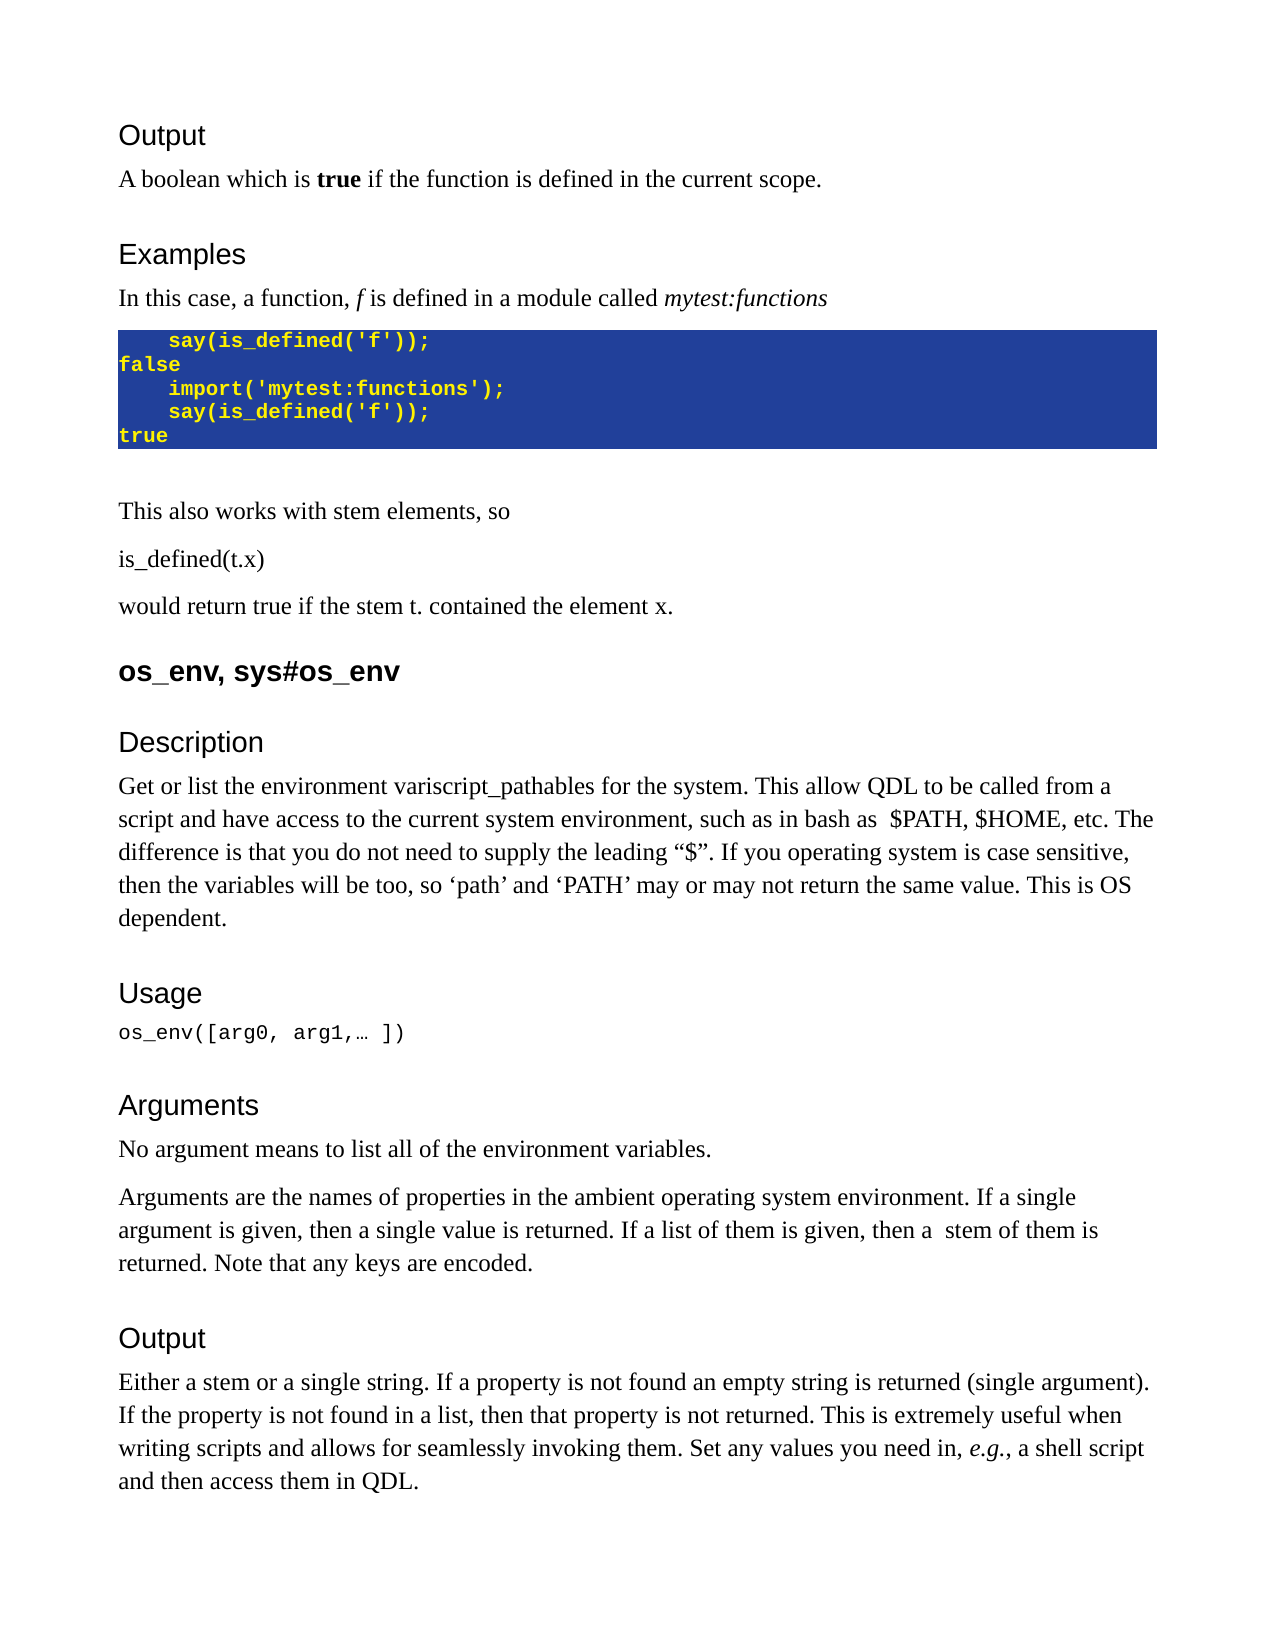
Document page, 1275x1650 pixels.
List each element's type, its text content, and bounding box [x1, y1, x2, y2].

text true [118, 425, 1157, 449]
text This also works with stem elements, so [118, 496, 1157, 525]
text Get or list the environment variscript_pathables for the system. This allow QDL to be called from a script and have access to the current system environment, such as in bash as $PATH, $HOME, etc. The difference is that you do not need to supply the leading “$”. If you operating system is case sensitive, then the variables will be too, so ‘path’ and ‘PATH’ may or may not return the same value. This is OS dependent. [118, 771, 1157, 932]
subtitle Output [118, 118, 1157, 152]
text os_env([arg0, arg1,… ]) [118, 1022, 1157, 1045]
text In this case, a function, f is defined in a module called mytest:functions [118, 283, 1157, 312]
text No argument means to list all of the environment variables. [118, 1134, 1157, 1163]
text say(is_defined('f')); [118, 401, 1157, 425]
subtitle Usage [118, 976, 1157, 1009]
subtitle os_env, sys#os_env [118, 654, 1157, 687]
text Arguments are the names of properties in the ambient operating system environment. If a single argument is given, then a single value is returned. If a list of them is given, then a stem of them is returned. Note that any keys are encoded. [118, 1182, 1157, 1277]
text is_defined(t.x) [118, 544, 1157, 573]
text false [118, 354, 1157, 378]
subtitle Arguments [118, 1088, 1157, 1122]
subtitle Examples [118, 237, 1157, 270]
text import('mytest:functions'); [118, 378, 1157, 401]
text Either a stem or a single string. If a property is not found an empty string is returned (single argument). If the property is not found in a list, then that property is not returned. This is extremely useful when writing scripts and allows for seamlessly invoking them. Set any values you need in, e.g., a shell script and then access them in QDL. [118, 1367, 1157, 1494]
subtitle Output [118, 1321, 1157, 1354]
text would return true if the stem t. contained the element x. [118, 591, 1157, 620]
subtitle Description [118, 725, 1157, 758]
text A boolean which is true if the function is defined in the current scope. [118, 164, 1157, 193]
text say(is_defined('f')); [118, 330, 1157, 354]
